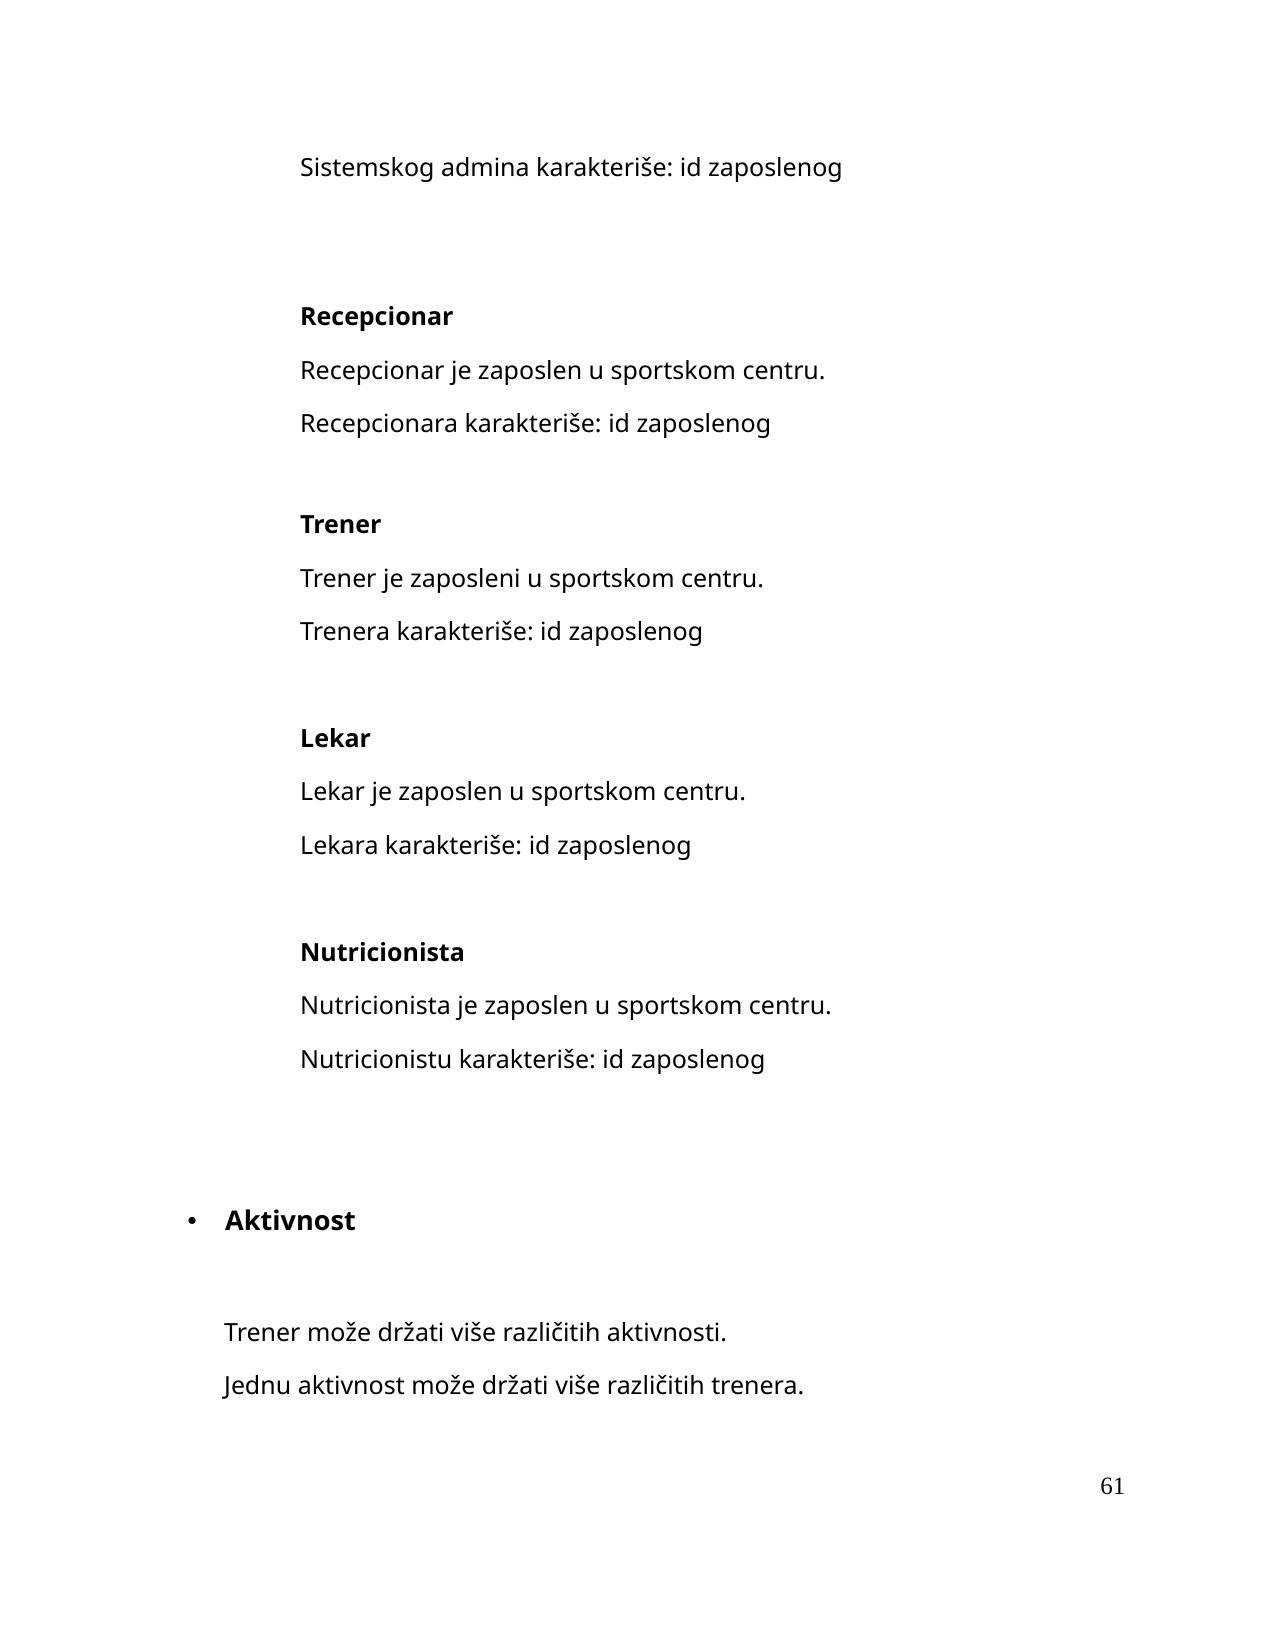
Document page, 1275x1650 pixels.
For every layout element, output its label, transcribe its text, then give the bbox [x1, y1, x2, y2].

text Jednu aktivnost može držati više različitih trenera. [150, 1368, 1125, 1402]
text Nutricionista je zaposlen u sportskom centru. [262, 988, 1125, 1022]
list Nutricionista [262, 934, 1125, 968]
list Recepcionar [262, 299, 1125, 333]
list Sistemskog admina karakteriše: id zaposlenog [262, 150, 1125, 184]
list Recepcionar je zaposlen u sportskom centru. [262, 352, 1125, 386]
list Trener [262, 507, 1125, 541]
text Nutricionistu karakteriše: id zaposlenog [262, 1041, 1125, 1075]
text Lekara karakteriše: id zaposlenog [262, 827, 1125, 862]
text Trener može držati više različitih aktivnosti. [150, 1314, 1125, 1348]
text Trener je zaposleni u sportskom centru. [262, 560, 1125, 594]
list Aktivnost [187, 1202, 1125, 1238]
list Lekar je zaposlen u sportskom centru. [262, 774, 1125, 808]
text Trenera karakteriše: id zaposlenog [262, 614, 1125, 648]
list Lekar [262, 721, 1125, 755]
text Recepcionara karakteriše: id zaposlenog [262, 406, 1125, 440]
